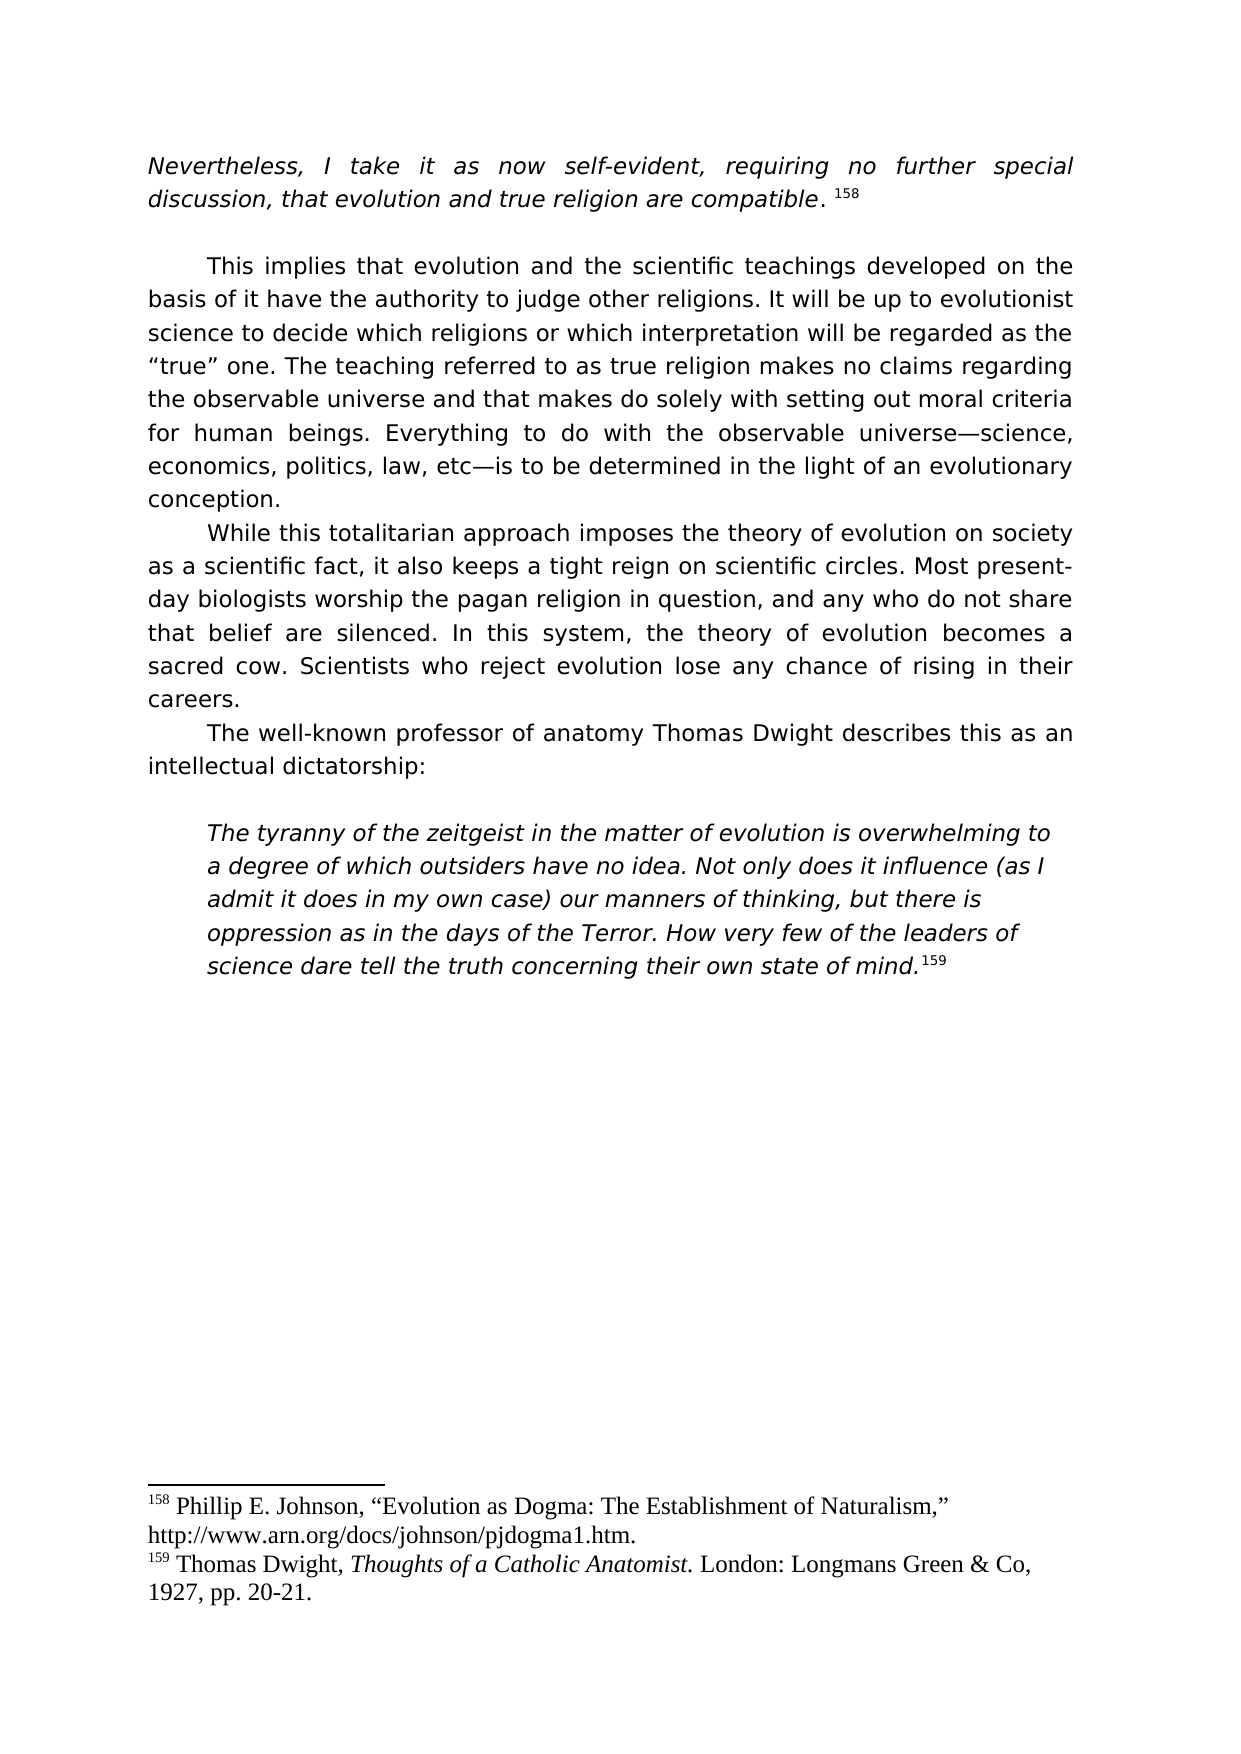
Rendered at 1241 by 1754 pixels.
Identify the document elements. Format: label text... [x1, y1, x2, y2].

text science dare tell the truth concerning their own state of mind. [148, 948, 1075, 981]
text a degree of which outsiders have no idea. Not only does it influence (as I [148, 848, 1075, 881]
text Phillip E. Johnson, “Evolution as Dogma: The Establishment of Naturalism,” http://www.arn.org/docs/johnson/pjdogma1.htm. [148, 1491, 1092, 1549]
text Thomas Dwight, Thoughts of a Catholic Anatomist. London: Longmans Green & Co, 1927, pp. 20-21. [148, 1549, 1092, 1606]
text oppression as in the days of the Terror. How very few of the leaders of [148, 914, 1075, 948]
text Nevertheless, I take it as now self-evident, requiring no further special discussion, that evolution and true religion are compatible. [148, 148, 1075, 214]
text While this totalitarian approach imposes the theory of evolution on society as a scientific fact, it also keeps a tight reign on scientific circles. Most present-day biologists worship the pagan religion in question, and any who do not share that belief are silenced. In this system, the theory of evolution becomes a sacred cow. Scientists who reject evolution lose any chance of rising in their careers. [148, 514, 1075, 714]
text admit it does in my own case) our manners of thinking, but there is [148, 881, 1075, 914]
text This implies that evolution and the scientific teachings developed on the basis of it have the authority to judge other religions. It will be up to evolutionist science to decide which religions or which interpretation will be regarded as the “true” one. The teaching referred to as true religion makes no claims regarding the observable universe and that makes do solely with setting out moral criteria for human beings. Everything to do with the observable universe—science, economics, politics, law, etc—is to be determined in the light of an evolutionary conception. [148, 248, 1075, 514]
text The tyranny of the zeitgeist in the matter of evolution is overwhelming to [148, 814, 1075, 848]
text The well-known professor of anatomy Thomas Dwight describes this as an intellectual dictatorship: [148, 714, 1075, 781]
